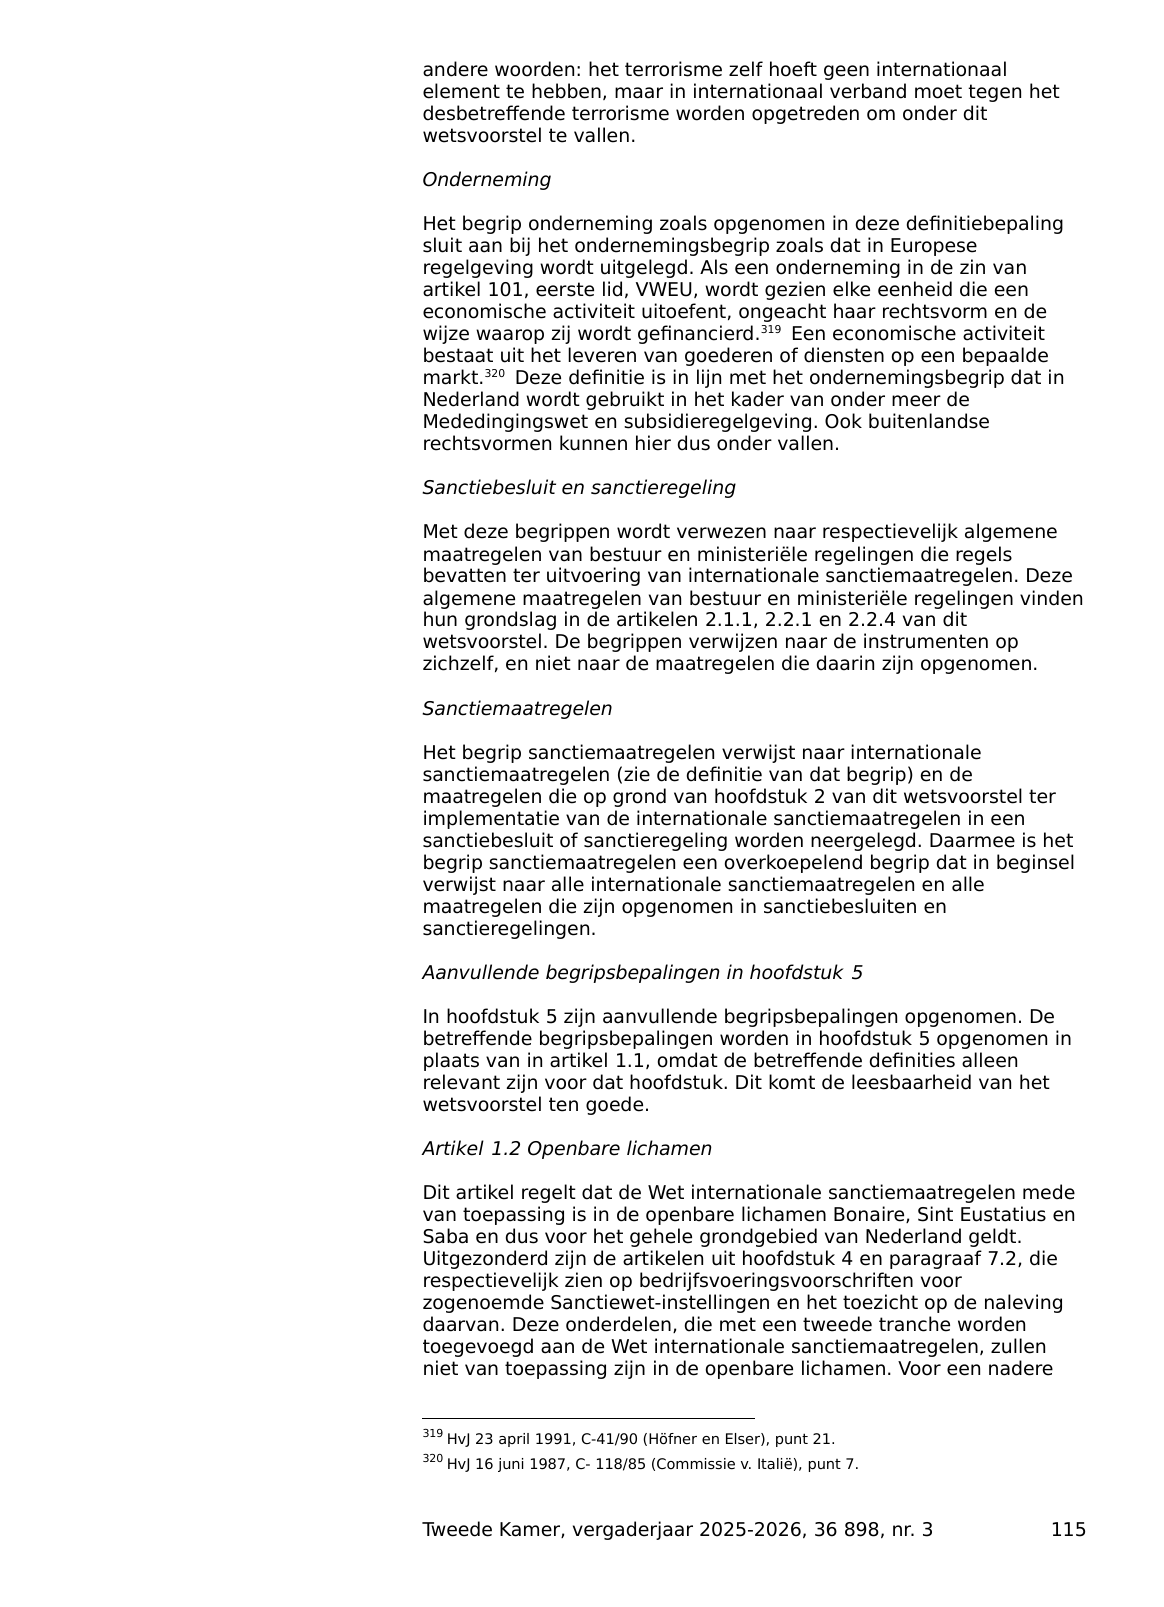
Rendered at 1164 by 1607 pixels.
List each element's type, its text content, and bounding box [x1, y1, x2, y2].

subtitle Sanctiebesluit en sanctieregeling [422, 477, 1087, 499]
text Dit artikel regelt dat de Wet internationale sanctiemaatregelen mede van toepassing is in de openbare lichamen Bonaire, Sint Eustatius en Saba en dus voor het gehele grondgebied van Nederland geldt. Uitgezonderd zijn de artikelen uit hoofdstuk 4 en paragraaf 7.2, die respectievelijk zien op bedrijfsvoeringsvoorschriften voor zogenoemde Sanctiewet-instellingen en het toezicht op de naleving daarvan. Deze onderdelen, die met een tweede tranche worden toegevoegd aan de Wet internationale sanctiemaatregelen, zullen niet van toepassing zijn in de openbare lichamen. Voor een nadere [422, 1182, 1087, 1380]
text HvJ 16 juni 1987, C- 118/85 (Commissie v. Italië), punt 7. [422, 1452, 1087, 1474]
subtitle Onderneming [422, 169, 1087, 191]
subtitle Artikel 1.2 Openbare lichamen [422, 1138, 1087, 1160]
text Met deze begrippen wordt verwezen naar respectievelijk algemene maatregelen van bestuur en ministeriële regelingen die regels bevatten ter uitvoering van internationale sanctiemaatregelen. Deze algemene maatregelen van bestuur en ministeriële regelingen vinden hun grondslag in de artikelen 2.1.1, 2.2.1 en 2.2.4 van dit wetsvoorstel. De begrippen verwijzen naar de instrumenten op zichzelf, en niet naar de maatregelen die daarin zijn opgenomen. [422, 521, 1087, 675]
subtitle Aanvullende begripsbepalingen in hoofdstuk 5 [422, 962, 1087, 984]
text Het begrip onderneming zoals opgenomen in deze definitiebepaling sluit aan bij het ondernemingsbegrip zoals dat in Europese regelgeving wordt uitgelegd. Als een onderneming in de zin van artikel 101, eerste lid, VWEU, wordt gezien elke eenheid die een economische activiteit uitoefent, ongeacht haar rechtsvorm en de wijze waarop zij wordt gefinancierd. Een economische activiteit bestaat uit het leveren van goederen of diensten op een bepaalde markt. Deze definitie is in lijn met het ondernemingsbegrip dat in Nederland wordt gebruikt in het kader van onder meer de Mededingingswet en subsidieregelgeving. Ook buitenlandse rechtsvormen kunnen hier dus onder vallen. [422, 213, 1087, 455]
text andere woorden: het terrorisme zelf hoeft geen internationaal element te hebben, maar in internationaal verband moet tegen het desbetreffende terrorisme worden opgetreden om onder dit wetsvoorstel te vallen. [422, 59, 1087, 147]
text In hoofdstuk 5 zijn aanvullende begripsbepalingen opgenomen. De betreffende begripsbepalingen worden in hoofdstuk 5 opgenomen in plaats van in artikel 1.1, omdat de betreffende definities alleen relevant zijn voor dat hoofdstuk. Dit komt de leesbaarheid van het wetsvoorstel ten goede. [422, 1006, 1087, 1116]
text Het begrip sanctiemaatregelen verwijst naar internationale sanctiemaatregelen (zie de definitie van dat begrip) en de maatregelen die op grond van hoofdstuk 2 van dit wetsvoorstel ter implementatie van de internationale sanctiemaatregelen in een sanctiebesluit of sanctieregeling worden neergelegd. Daarmee is het begrip sanctiemaatregelen een overkoepelend begrip dat in beginsel verwijst naar alle internationale sanctiemaatregelen en alle maatregelen die zijn opgenomen in sanctiebesluiten en sanctieregelingen. [422, 742, 1087, 939]
text HvJ 23 april 1991, C-41/90 (Höfner en Elser), punt 21. [422, 1427, 1087, 1449]
subtitle Sanctiemaatregelen [422, 697, 1087, 719]
